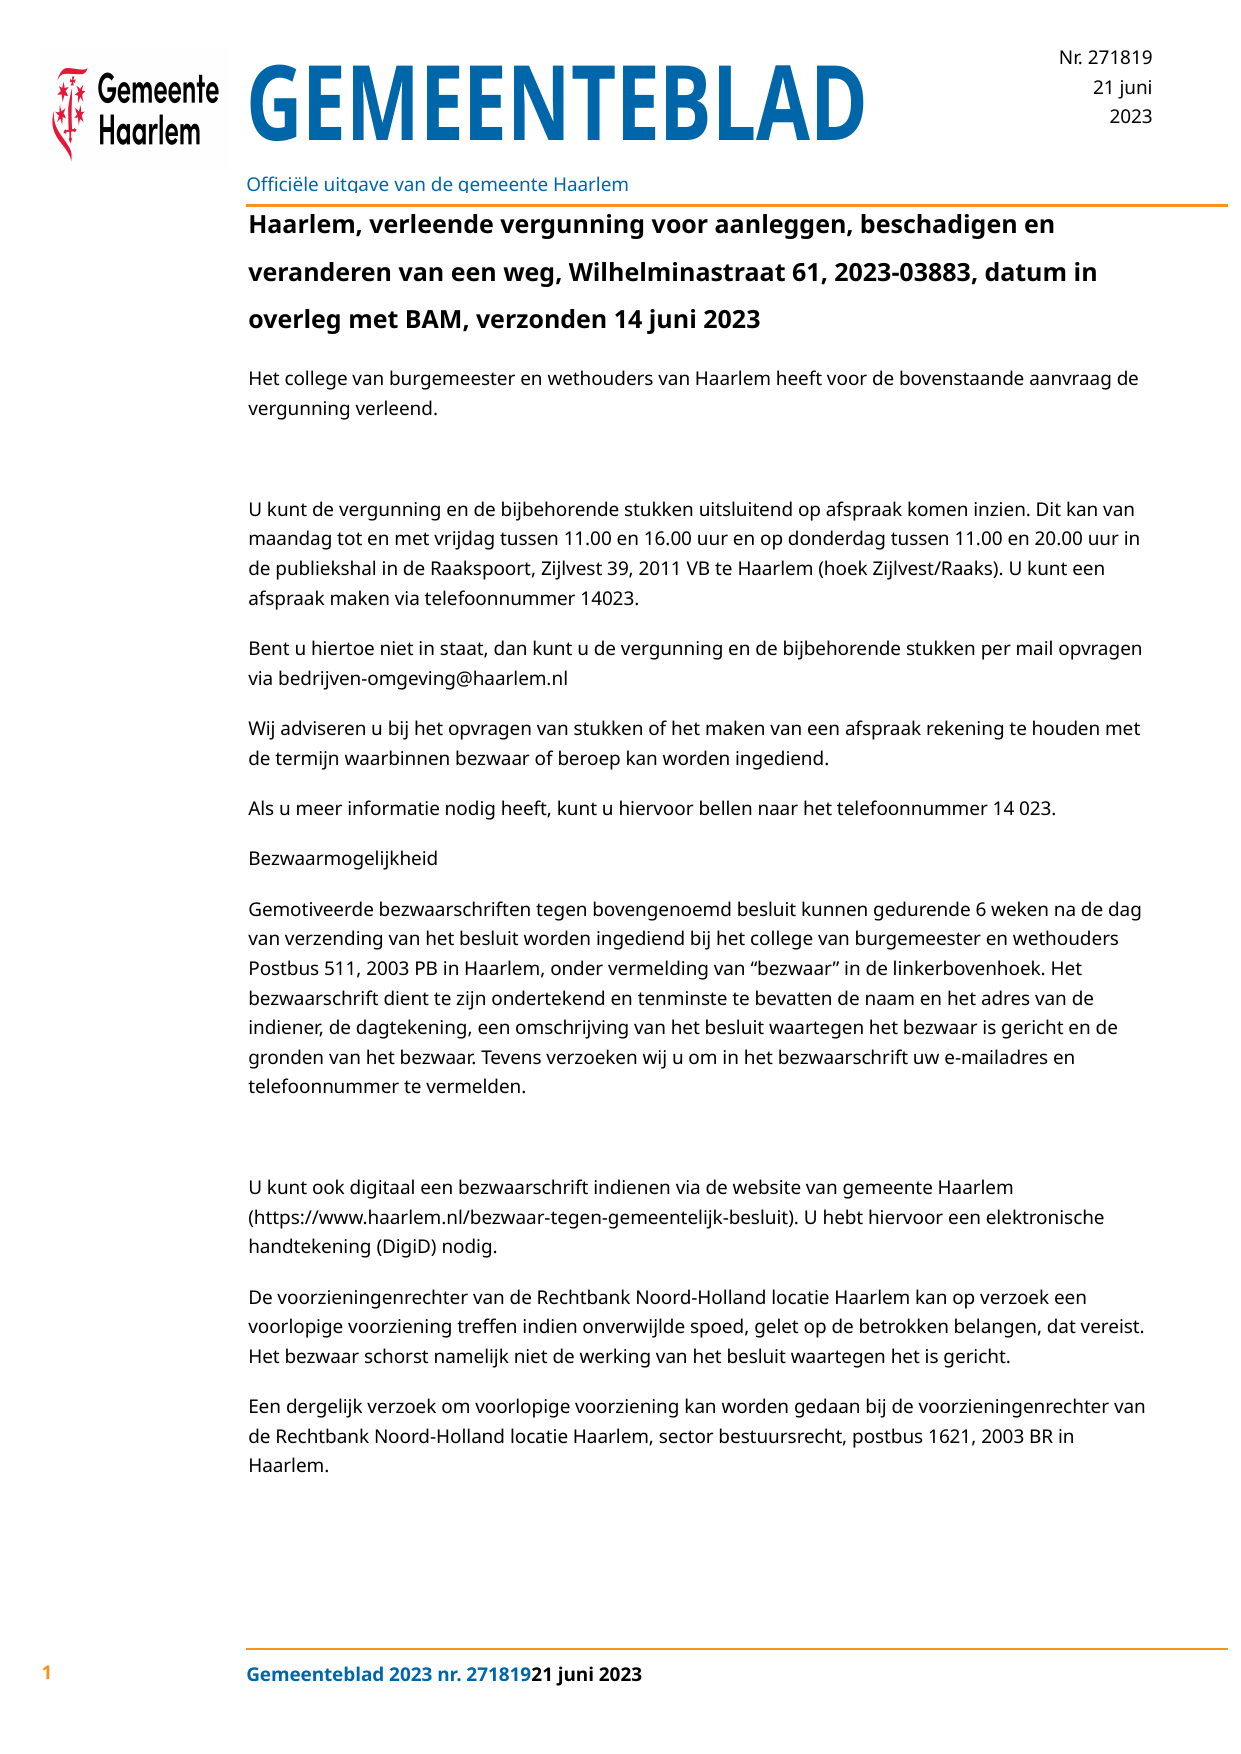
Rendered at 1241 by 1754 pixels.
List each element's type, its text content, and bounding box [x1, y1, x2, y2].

text De voorzieningenrechter van de Rechtbank Noord-Holland locatie Haarlem kan op verzoek een voorlopige voorziening treffen indien onverwijlde spoed, gelet op de betrokken belangen, dat vereist. Het bezwaar schorst namelijk niet de werking van het besluit waartegen het is gericht. [248, 1284, 1152, 1369]
text Wij adviseren u bij het opvragen van stukken of het maken van een afspraak rekening te houden met de termijn waarbinnen bezwaar of beroep kan worden ingediend. [248, 715, 1152, 770]
text Bent u hiertoe niet in staat, dan kunt u de vergunning en de bijbehorende stukken per mail opvragen via bedrijven-omgeving@haarlem.nl [248, 635, 1152, 690]
text Als u meer informatie nodig heeft, kunt u hiervoor bellen naar het telefoonnummer 14 023. [248, 795, 1152, 821]
text U kunt de vergunning en de bijbehorende stukken uitsluitend op afspraak komen inzien. Dit kan van maandag tot en met vrijdag tussen 11.00 en 16.00 uur en op donderdag tussen 11.00 en 20.00 uur in de publiekshal in de Raakspoort, Zijlvest 39, 2011 VB te Haarlem (hoek Zijlvest/Raaks). U kunt een afspraak maken via telefoonnummer 14023. [248, 496, 1152, 610]
picture [41, 47, 231, 172]
text Het college van burgemeester en wethouders van Haarlem heeft voor de bovenstaande aanvraag de vergunning verleend. [248, 366, 1152, 421]
text Gemotiveerde bezwaarschriften tegen bovengenoemd besluit kunnen gedurende 6 weken na de dag van verzending van het besluit worden ingediend bij het college van burgemeester en wethouders Postbus 511, 2003 PB in Haarlem, onder vermelding van “bezwaar” in de linkerbovenhoek. Het bezwaarschrift dient te zijn ondertekend en tenminste te bevatten de naam en het adres van de indiener, de dagtekening, een omschrijving van het besluit waartegen het bezwaar is gericht en de gronden van het bezwaar. Tevens verzoeken wij u om in het bezwaarschrift uw e-mailadres en telefoonnummer te vermelden. [248, 896, 1152, 1099]
text Een dergelijk verzoek om voorlopige voorziening kan worden gedaan bij de voorzieningenrechter van de Rechtbank Noord-Holland locatie Haarlem, sector bestuursrecht, postbus 1621, 2003 BR in Haarlem. [248, 1393, 1152, 1478]
text U kunt ook digitaal een bezwaarschrift indienen via de website van gemeente Haarlem (https://www.haarlem.nl/bezwaar-tegen-gemeentelijk-besluit). U hebt hiervoor een elektronische handtekening (DigiD) nodig. [248, 1174, 1152, 1259]
text Bezwaarmogelijkheid [248, 846, 1152, 871]
text Haarlem, verleende vergunning voor aanleggen, beschadigen en veranderen van een weg, Wilhelminastraat 61, 2023-03883, datum in overleg met BAM, verzonden 14 juni 2023 [248, 207, 1152, 336]
